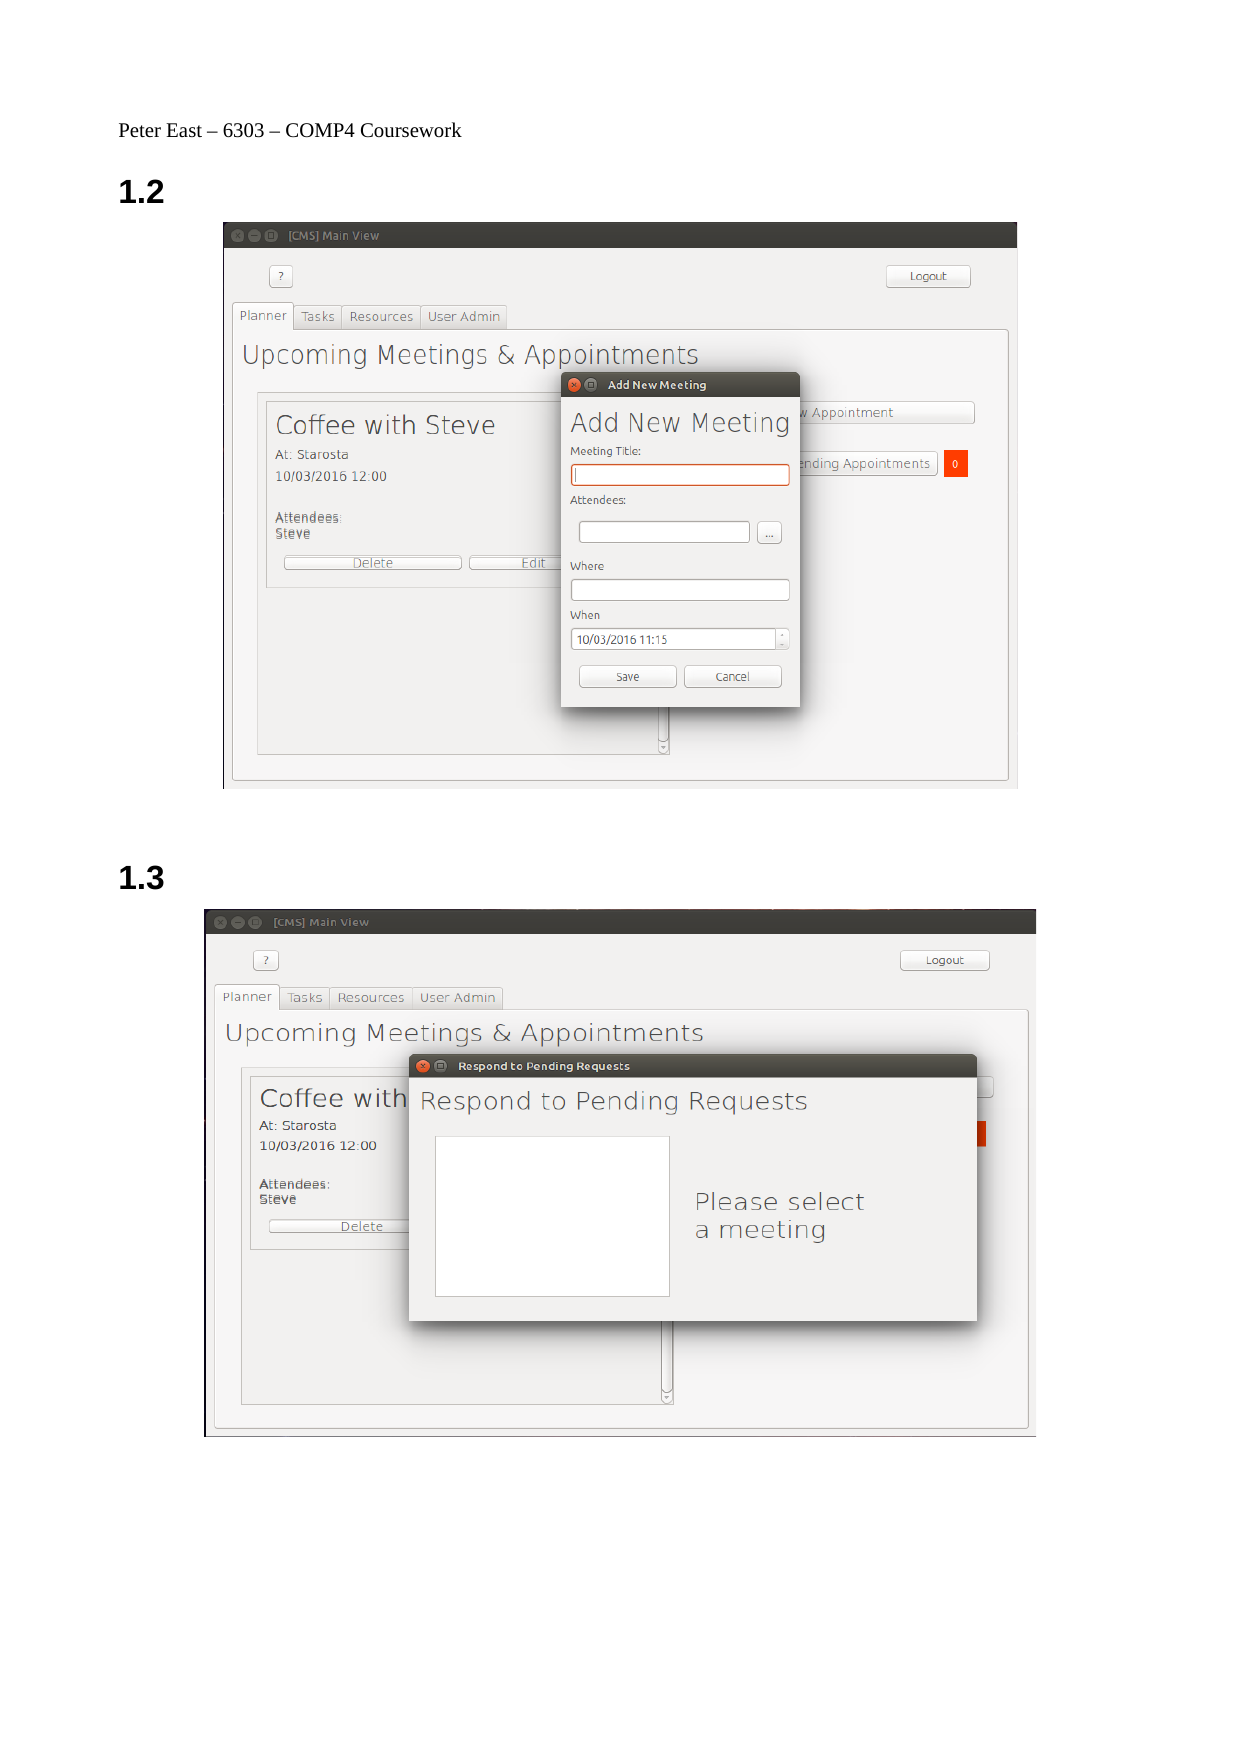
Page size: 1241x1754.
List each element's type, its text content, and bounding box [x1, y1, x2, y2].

picture [223, 222, 1018, 789]
picture [204, 909, 1037, 1437]
subtitle 1.2 [118, 172, 1122, 210]
subtitle 1.3 [118, 858, 1122, 897]
